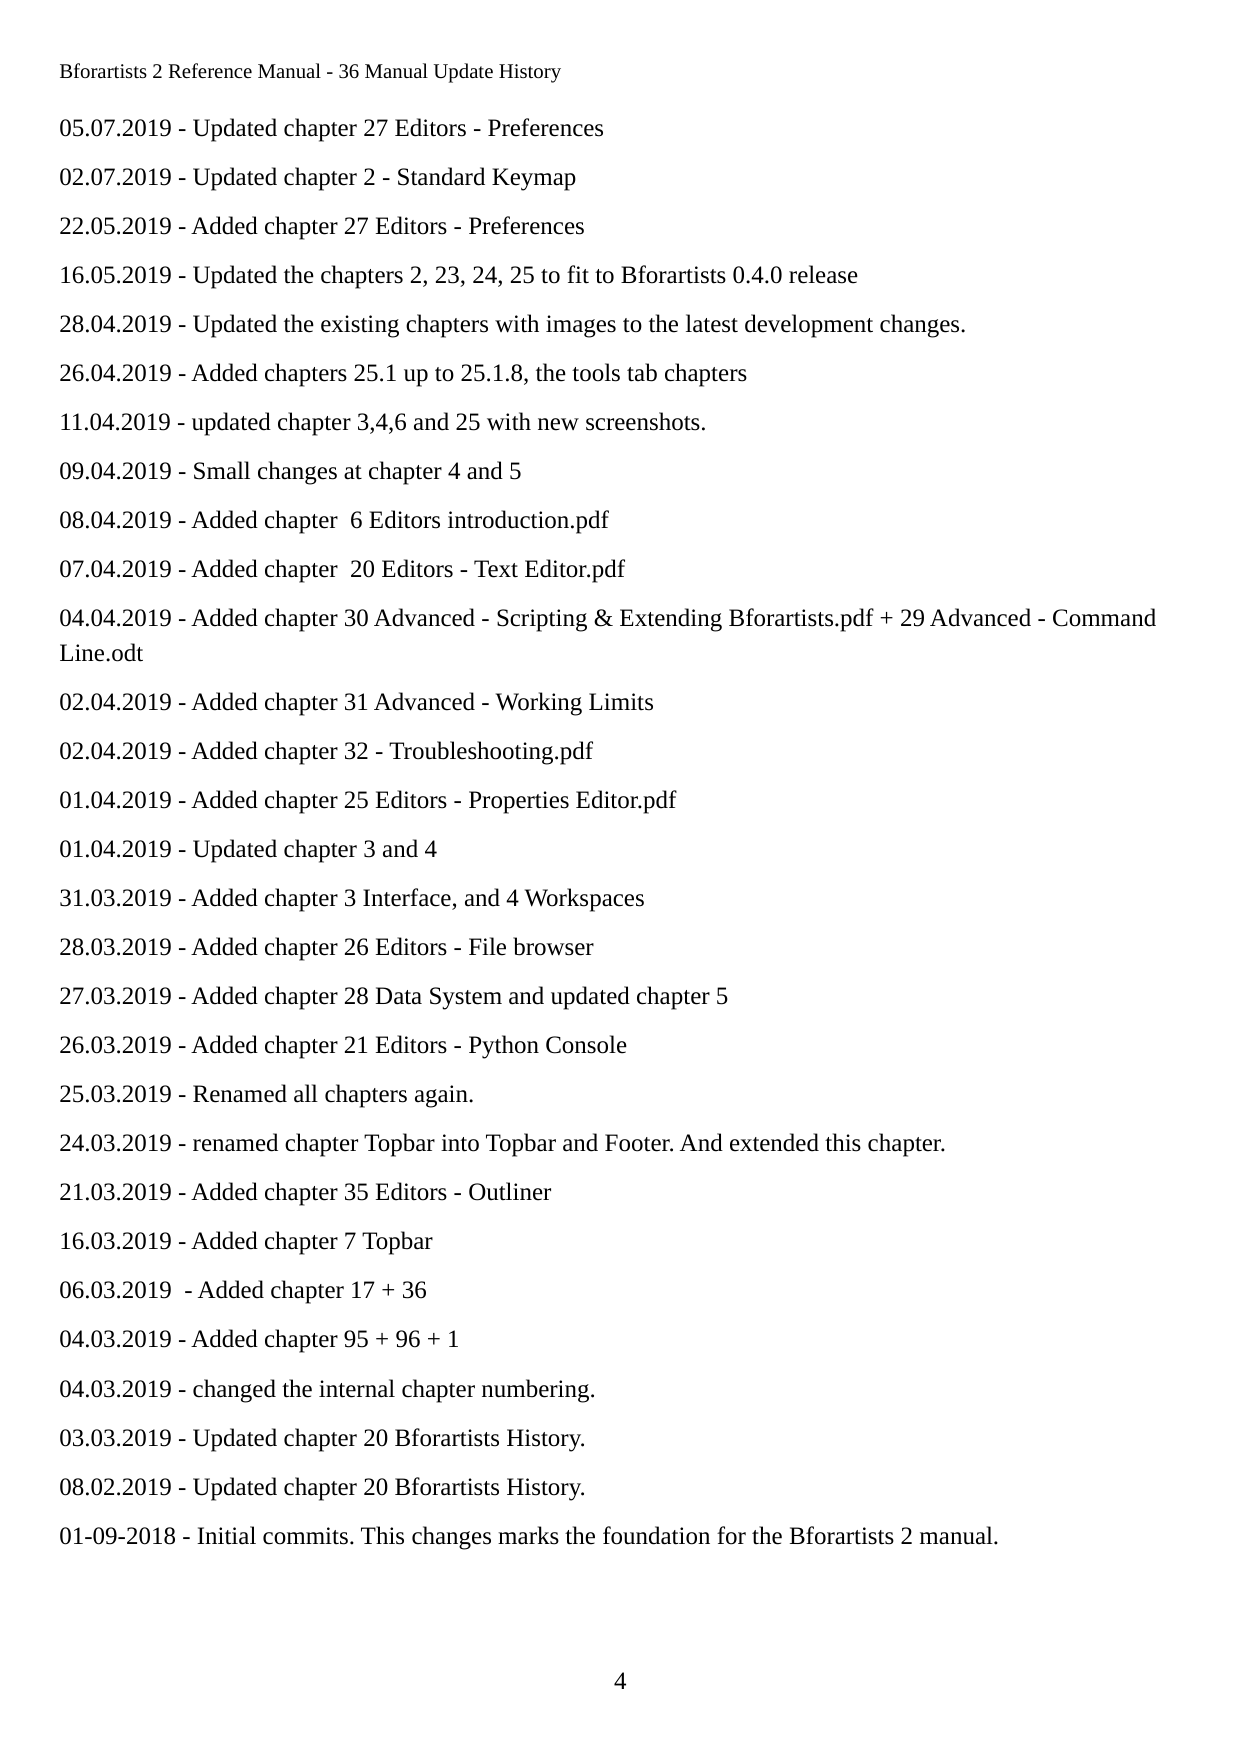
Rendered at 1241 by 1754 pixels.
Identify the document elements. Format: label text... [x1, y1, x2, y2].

text 08.02.2019 - Updated chapter 20 Bforartists History. [59, 1472, 1181, 1501]
text 01.04.2019 - Updated chapter 3 and 4 [59, 834, 1181, 863]
text 02.04.2019 - Added chapter 31 Advanced - Working Limits [59, 687, 1181, 716]
text 22.05.2019 - Added chapter 27 Editors - Preferences [59, 211, 1181, 239]
text 11.04.2019 - updated chapter 3,4,6 and 25 with new screenshots. [59, 407, 1181, 436]
text 04.04.2019 - Added chapter 30 Advanced - Scripting & Extending Bforartists.pdf + 29 Advanced - Command Line.odt [59, 603, 1181, 666]
text 16.05.2019 - Updated the chapters 2, 23, 24, 25 to fit to Bforartists 0.4.0 release [59, 260, 1181, 288]
text 02.07.2019 - Updated chapter 2 - Standard Keymap [59, 162, 1181, 190]
text 03.03.2019 - Updated chapter 20 Bforartists History. [59, 1423, 1181, 1451]
text 25.03.2019 - Renamed all chapters again. [59, 1079, 1181, 1108]
text 09.04.2019 - Small changes at chapter 4 and 5 [59, 456, 1181, 485]
text 16.03.2019 - Added chapter 7 Topbar [59, 1226, 1181, 1255]
text 02.04.2019 - Added chapter 32 - Troubleshooting.pdf [59, 736, 1181, 764]
text 28.04.2019 - Updated the existing chapters with images to the latest development changes. [59, 309, 1181, 338]
text 27.03.2019 - Added chapter 28 Data System and updated chapter 5 [59, 981, 1181, 1010]
text 07.04.2019 - Added chapter 20 Editors - Text Editor.pdf [59, 554, 1181, 583]
text 26.04.2019 - Added chapters 25.1 up to 25.1.8, the tools tab chapters [59, 358, 1181, 387]
text 28.03.2019 - Added chapter 26 Editors - File browser [59, 932, 1181, 961]
text 06.03.2019 - Added chapter 17 + 36 [59, 1276, 1181, 1304]
text 01.04.2019 - Added chapter 25 Editors - Properties Editor.pdf [59, 785, 1181, 814]
text 24.03.2019 - renamed chapter Topbar into Topbar and Footer. And extended this chapter. [59, 1128, 1181, 1157]
text 08.04.2019 - Added chapter 6 Editors introduction.pdf [59, 505, 1181, 534]
text 04.03.2019 - Added chapter 95 + 96 + 1 [59, 1324, 1181, 1353]
text 26.03.2019 - Added chapter 21 Editors - Python Console [59, 1030, 1181, 1059]
text 21.03.2019 - Added chapter 35 Editors - Outliner [59, 1177, 1181, 1206]
text 31.03.2019 - Added chapter 3 Interface, and 4 Workspaces [59, 883, 1181, 912]
text 05.07.2019 - Updated chapter 27 Editors - Preferences [59, 113, 1181, 141]
text 01-09-2018 - Initial commits. This changes marks the foundation for the Bforartists 2 manual. [59, 1521, 1181, 1549]
text 04.03.2019 - changed the internal chapter numbering. [59, 1374, 1181, 1402]
